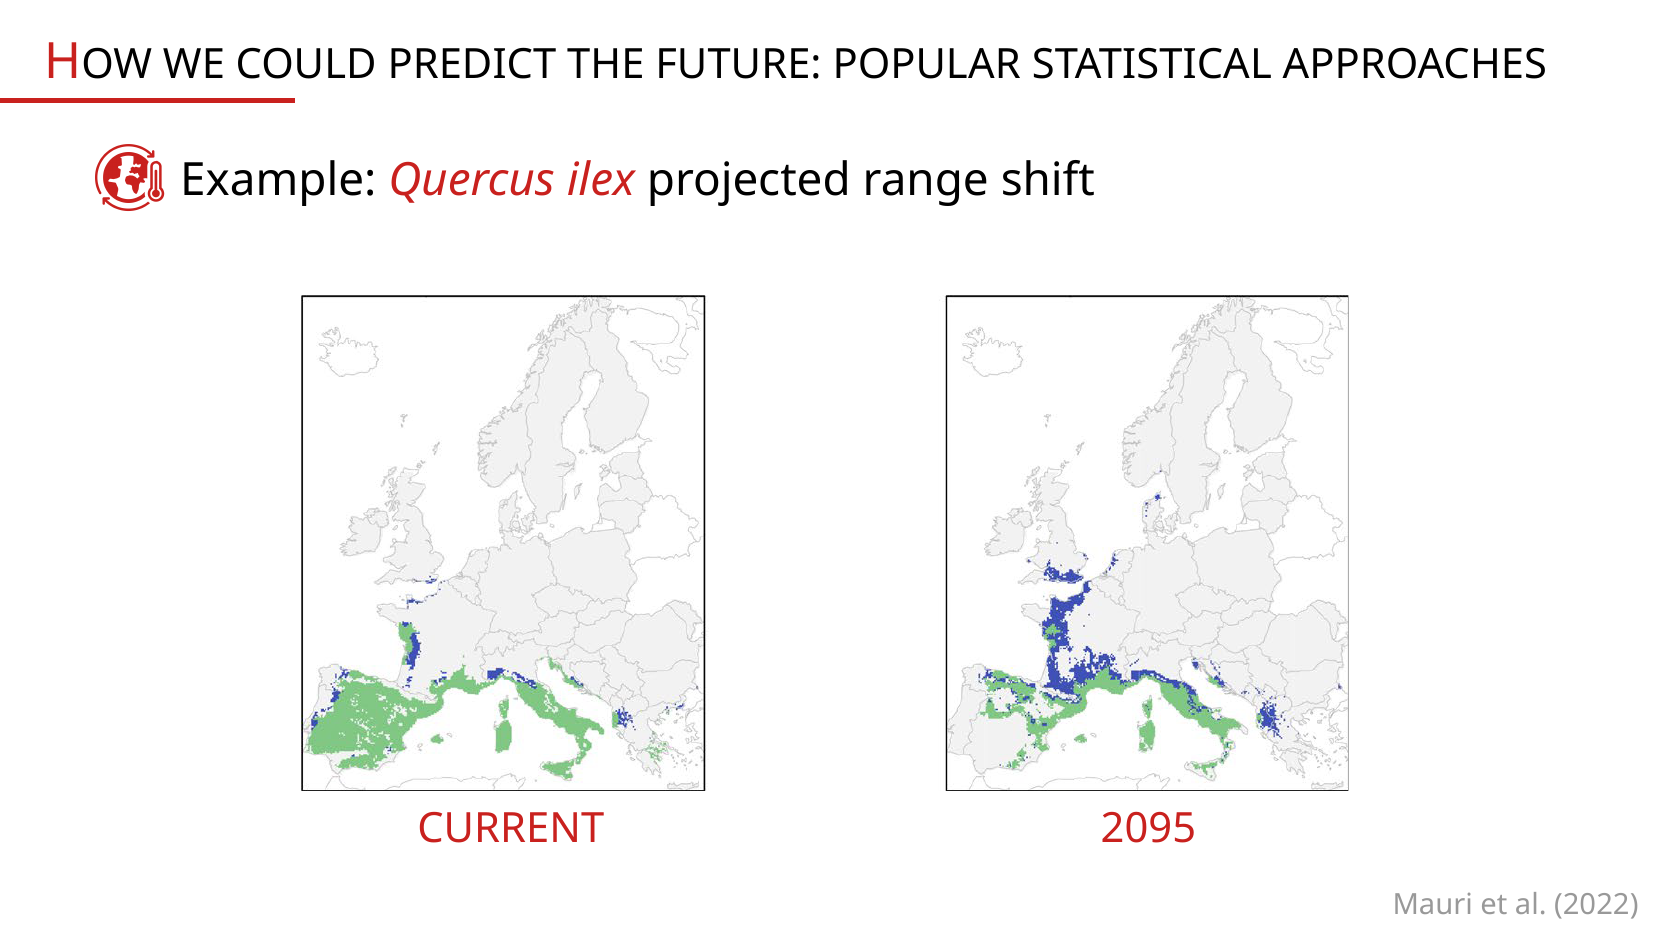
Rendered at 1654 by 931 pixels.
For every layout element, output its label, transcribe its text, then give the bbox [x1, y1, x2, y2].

text_box Example: Quercus ilex projected range shift [165, 118, 1625, 237]
text_box CURRENT [307, 772, 715, 880]
text_box Mauri et al. (2022) [826, 826, 1654, 931]
text_box 2095 [944, 772, 1353, 880]
picture [938, 295, 1349, 791]
picture [87, 141, 172, 213]
text_box HOW WE COULD PREDICT THE FUTURE: POPULAR STATISTICAL APPROACHES [29, 0, 1625, 119]
picture [301, 295, 709, 791]
